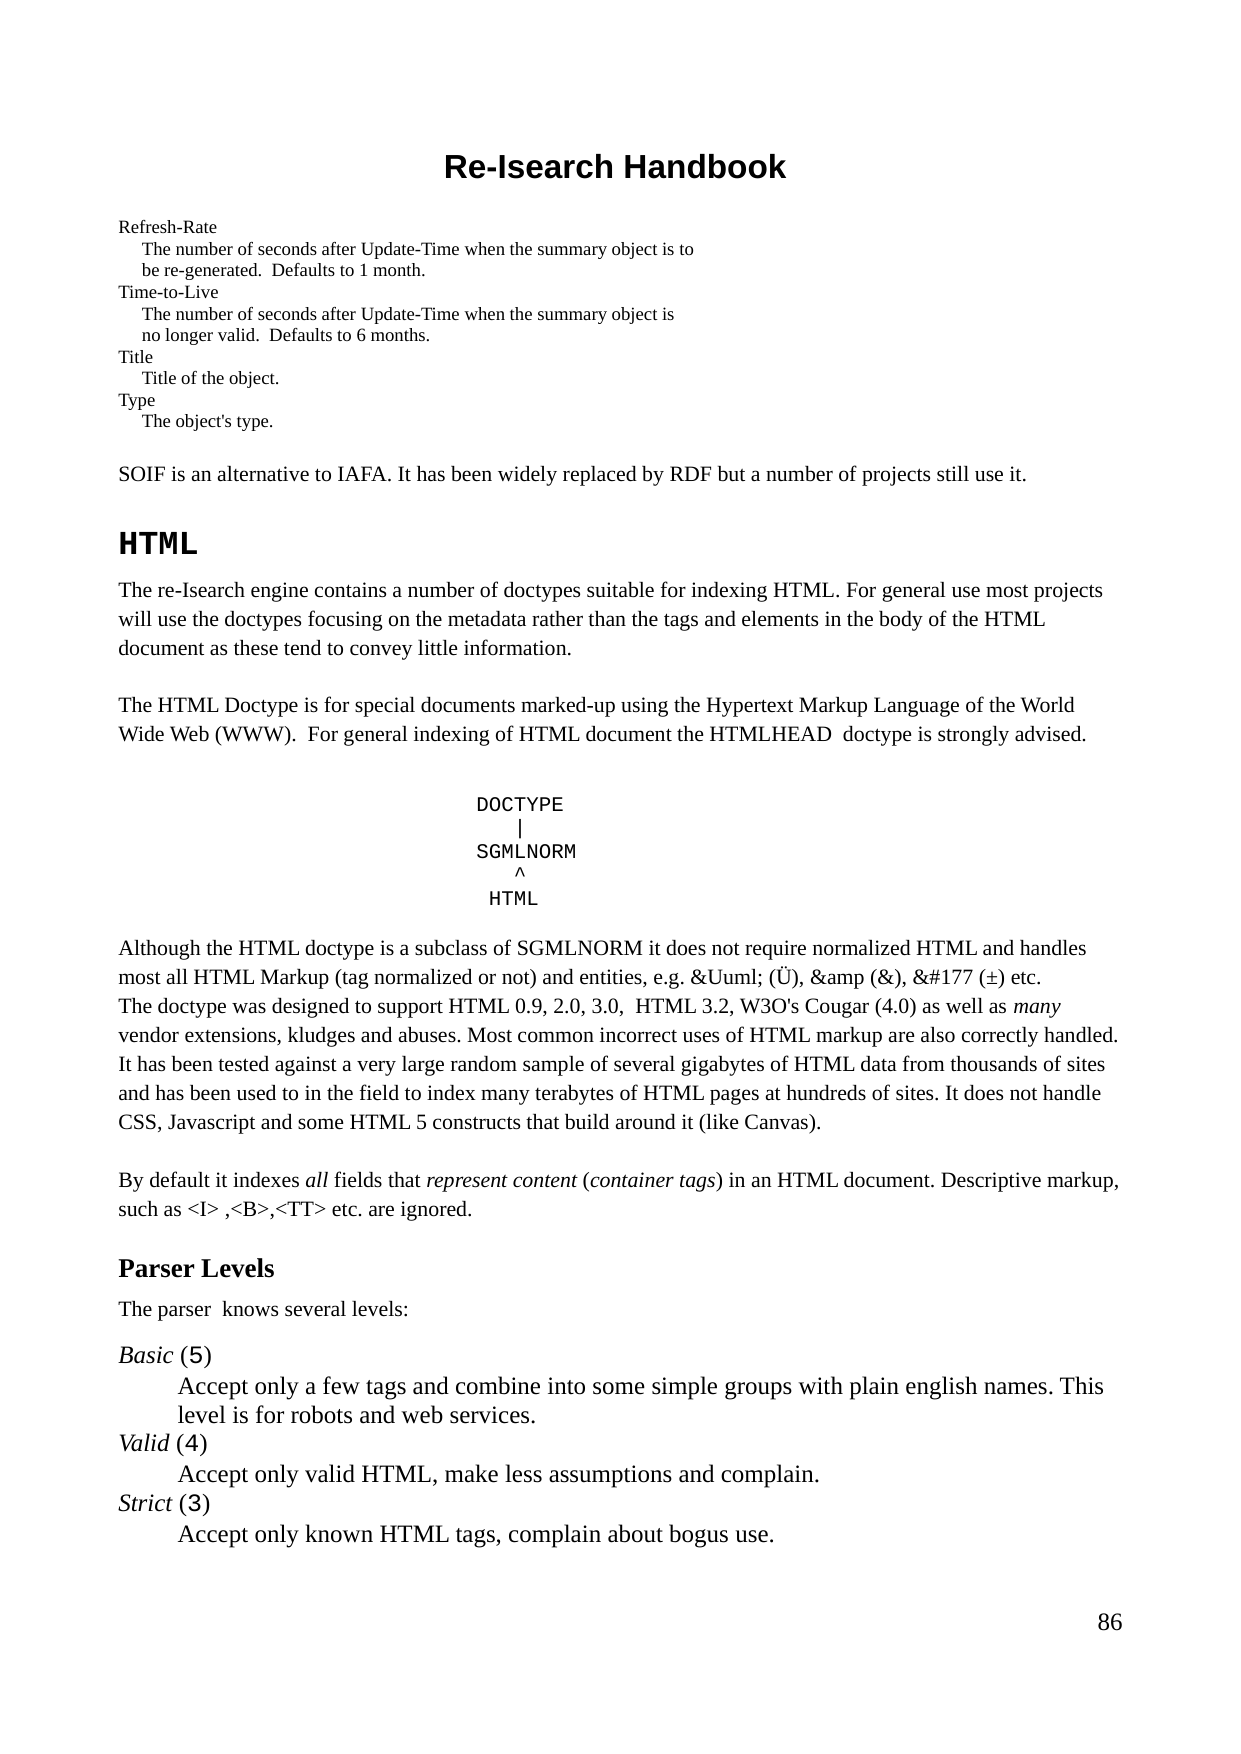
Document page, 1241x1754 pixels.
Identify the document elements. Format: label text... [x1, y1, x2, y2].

text Although the HTML doctype is a subclass of SGMLNORM it does not require normalized HTML and handles most all HTML Markup (tag normalized or not) and entities, e.g. &Uuml; (Ü), &amp (&), &#177 (±) etc. [118, 935, 1122, 989]
text be re-generated. Defaults to 1 month. [118, 259, 1122, 281]
text ^ [413, 864, 1122, 888]
text SOIF is an alternative to IAFA. It has been widely replaced by RDF but a number of projects still use it. [118, 461, 1122, 487]
subtitle Basic (5) [118, 1340, 1122, 1371]
subtitle HTML [118, 526, 1122, 564]
text The HTML Doctype is for special documents marked-up using the Hypertext Markup Language of the World Wide Web (WWW). For general indexing of HTML document the HTMLHEAD doctype is strongly advised. [118, 692, 1122, 746]
text The parser knows several levels: [118, 1296, 1122, 1321]
text DOCTYPE [413, 793, 1122, 817]
text By default it indexes all fields that represent content (container tags) in an HTML document. Descriptive markup, such as <I> ,<B>,<TT> etc. are ignored. [118, 1167, 1122, 1221]
subtitle Strict (3) [118, 1488, 1122, 1519]
list Accept only known HTML tags, complain about bogus use. [177, 1519, 1122, 1548]
text Type [118, 389, 1122, 410]
text The doctype was designed to support HTML 0.9, 2.0, 3.0, HTML 3.2, W3O's Cougar (4.0) as well as many vendor extensions, kludges and abuses. Most common incorrect uses of HTML markup are also correctly handled. It has been tested against a very large random sample of several gigabytes of HTML data from thousands of sites and has been used to in the field to index many terabytes of HTML pages at hundreds of sites. It does not handle CSS, Javascript and some HTML 5 constructs that build around it (like Canvas). [118, 993, 1122, 1134]
list Accept only valid HTML, make less assumptions and complain. [177, 1459, 1122, 1488]
subtitle Parser Levels [118, 1252, 1122, 1284]
text The re-Isearch engine contains a number of doctypes suitable for indexing HTML. For general use most projects will use the doctypes focusing on the metadata rather than the tags and elements in the body of the HTML document as these tend to convey little information. [118, 577, 1122, 660]
text The number of seconds after Update-Time when the summary object is [118, 302, 1122, 324]
list Accept only a few tags and combine into some simple groups with plain english names. This level is for robots and web services. [177, 1371, 1122, 1428]
text HTML [413, 888, 1122, 912]
text The number of seconds after Update-Time when the summary object is to [118, 238, 1122, 259]
text The object's type. [118, 410, 1122, 432]
text Refresh-Rate [118, 216, 1122, 238]
text Title of the object. [118, 367, 1122, 389]
text Title [118, 346, 1122, 367]
text | [413, 817, 1122, 841]
text SGMLNORM [413, 841, 1122, 864]
text no longer valid. Defaults to 6 months. [118, 324, 1122, 346]
subtitle Valid (4) [118, 1428, 1122, 1459]
text Time-to-Live [118, 281, 1122, 302]
